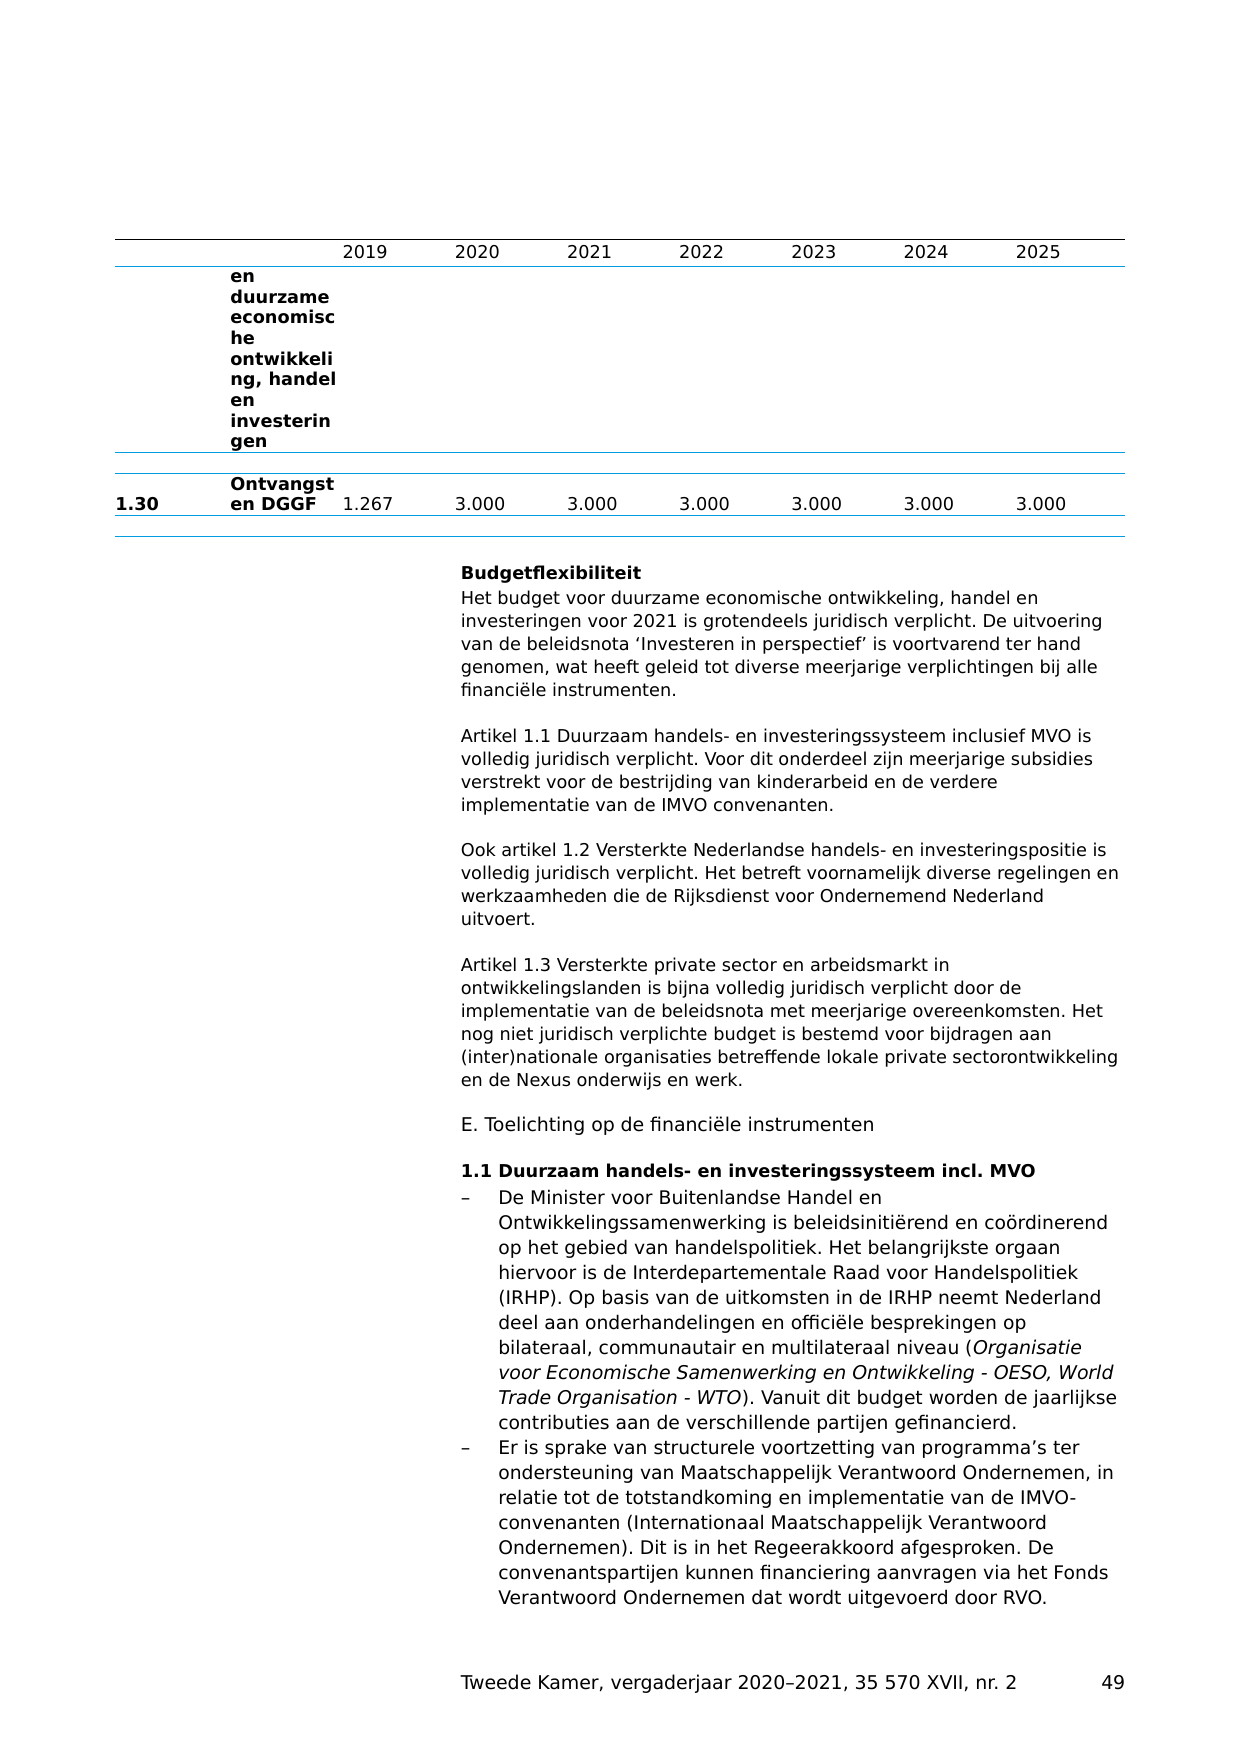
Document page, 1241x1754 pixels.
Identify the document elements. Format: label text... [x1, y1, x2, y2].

table_cell [788, 516, 900, 536]
table_cell [1013, 453, 1125, 473]
table_header Tabel 11 Tabel Budgettaire gevolgen van beleid artikel 1 Duurzame economische ontwikkeling, handel en investeringen (bedragen x € 1.000) [115, 191, 1125, 239]
table_cell en duurzame economische ontwikkeling, handel en investeringen [227, 267, 339, 452]
table_cell 1.267 [340, 474, 452, 515]
table_cell [115, 267, 227, 452]
table_cell 3.000 [788, 474, 900, 515]
table_cell 1.30 [115, 474, 227, 515]
table_cell 3.000 [1013, 474, 1125, 515]
table_cell 2025 [1013, 240, 1125, 266]
table_cell 2020 [452, 240, 564, 266]
table_cell 3.000 [900, 474, 1013, 515]
table_cell [900, 267, 1013, 452]
text Budgetflexibiliteit [461, 561, 1125, 584]
text Artikel 1.1 Duurzaam handels- en investeringssysteem inclusief MVO is volledig juridisch verplicht. Voor dit onderdeel zijn meerjarige subsidies verstrekt voor de bestrijding van kinderarbeid en de verdere implementatie van de IMVO convenanten. [461, 724, 1125, 816]
table_cell [115, 516, 227, 536]
table_cell 2024 [900, 240, 1013, 266]
table_cell [452, 453, 564, 473]
text Artikel 1.3 Versterkte private sector en arbeidsmarkt in ontwikkelingslanden is bijna volledig juridisch verplicht door de implementatie van de beleidsnota met meerjarige overeenkomsten. Het nog niet juridisch verplichte budget is bestemd voor bijdragen aan (inter)nationale organisaties betreffende lokale private sectorontwikkeling en de Nexus onderwijs en werk. [461, 953, 1125, 1091]
table_cell 2021 [564, 240, 676, 266]
table_cell 2023 [788, 240, 900, 266]
table_cell [227, 453, 339, 473]
text Ook artikel 1.2 Versterkte Nederlandse handels- en investeringspositie is volledig juridisch verplicht. Het betreft voornamelijk diverse regelingen en werkzaamheden die de Rijksdienst voor Ondernemend Nederland uitvoert. [461, 838, 1125, 930]
table_cell [676, 516, 788, 536]
table_cell [564, 516, 676, 536]
text Het budget voor duurzame economische ontwikkeling, handel en investeringen voor 2021 is grotendeels juridisch verplicht. De uitvoering van de beleidsnota ‘Investeren in perspectief’ is voortvarend ter hand genomen, wat heeft geleid tot diverse meerjarige verplichtingen bij alle financiële instrumenten. [461, 586, 1125, 701]
table_cell [227, 240, 339, 266]
table_cell [340, 453, 452, 473]
table_cell 2022 [676, 240, 788, 266]
table_cell 2019 [340, 240, 452, 266]
table_cell [227, 516, 339, 536]
table_cell [1013, 516, 1125, 536]
table_cell 3.000 [676, 474, 788, 515]
table_cell [900, 453, 1013, 473]
table_cell [564, 453, 676, 473]
table_cell [676, 267, 788, 452]
table_cell [788, 453, 900, 473]
table_cell [564, 267, 676, 452]
table_cell [788, 267, 900, 452]
table_cell 3.000 [452, 474, 564, 515]
table_cell Ontvangsten DGGF [227, 474, 339, 515]
text 1.1 Duurzaam handels- en investeringssysteem incl. MVO [461, 1159, 1125, 1182]
title E. Toelichting op de financiële instrumenten [461, 1113, 1125, 1135]
table_cell [452, 267, 564, 452]
table_cell [115, 240, 227, 266]
list De Minister voor Buitenlandse Handel en Ontwikkelingssamenwerking is beleidsinitiërend en coördinerend op het gebied van handelspolitiek. Het belangrijkste orgaan hiervoor is de Interdepartementale Raad voor Handelspolitiek (IRHP). Op basis van de uitkomsten in de IRHP neemt Nederland deel aan onderhandelingen en officiële besprekingen op bilateraal, communautair en multilateraal niveau (Organisatie voor Economische Samenwerking en Ontwikkeling - OESO, World Trade Organisation - WTO). Vanuit dit budget worden de jaarlijkse contributies aan de verschillende partijen gefinancierd. [461, 1184, 1125, 1434]
table_cell [340, 516, 452, 536]
list Er is sprake van structurele voortzetting van programma’s ter ondersteuning van Maatschappelijk Verantwoord Ondernemen, in relatie tot de totstandkoming en implementatie van de IMVO-convenanten (Internationaal Maatschappelijk Verantwoord Ondernemen). Dit is in het Regeerakkoord afgesproken. De convenantspartijen kunnen financiering aanvragen via het Fonds Verantwoord Ondernemen dat wordt uitgevoerd door RVO. [461, 1434, 1125, 1609]
table_cell [340, 267, 452, 452]
table_cell 3.000 [564, 474, 676, 515]
table_cell [676, 453, 788, 473]
table_cell [452, 516, 564, 536]
table_cell [115, 453, 227, 473]
table_cell [1013, 267, 1125, 452]
table_cell [900, 516, 1013, 536]
